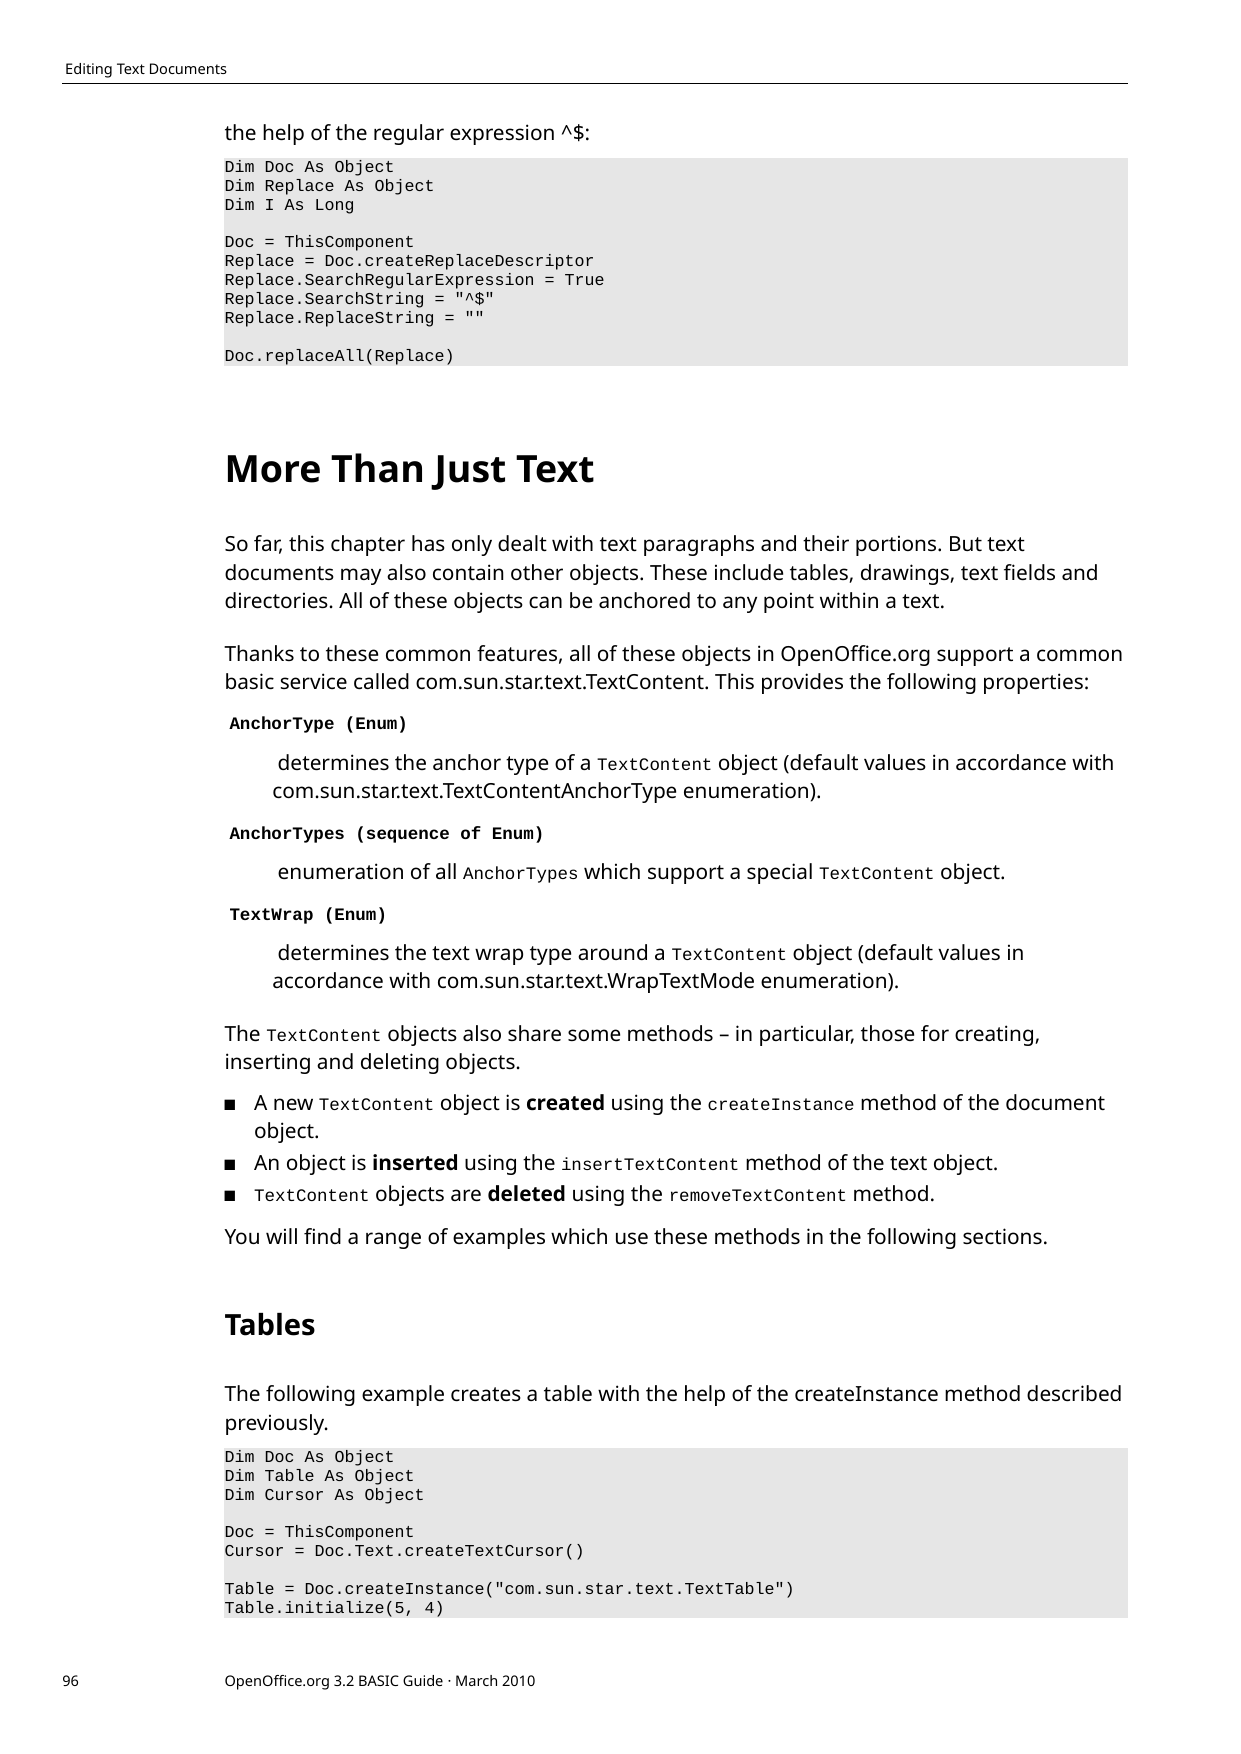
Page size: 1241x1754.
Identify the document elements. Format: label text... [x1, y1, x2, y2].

list AnchorTypes (sequence of Enum) [224, 817, 1128, 845]
text So far, this chapter has only dealt with text paragraphs and their portions. But text documents may also contain other objects. These include tables, drawings, text fields and directories. All of these objects can be anchored to any point within a text. [224, 529, 1128, 615]
list determines the anchor type of a TextContent object (default values in accordance with com.sun.star.text.TextContentAnchorType enumeration). [272, 748, 1128, 805]
text The TextContent objects also share some methods – in particular, those for creating, inserting and deleting objects. [224, 1019, 1128, 1076]
list determines the text wrap type around a TextContent object (default values in accordance with com.sun.star.text.WrapTextMode enumeration). [272, 938, 1128, 995]
subtitle Tables [224, 1304, 1128, 1344]
list enumeration of all AnchorTypes which support a special TextContent object. [272, 857, 1128, 886]
text The following example creates a table with the help of the createInstance method described previously. [224, 1379, 1128, 1436]
text Thanks to these common features, all of these objects in OpenOffice.org support a common basic service called com.sun.star.text.TextContent. This provides the following properties: [224, 639, 1128, 696]
text Dim Doc As Object Dim Table As Object Dim Cursor As Object Doc = ThisComponent Cursor = Doc.Text.createTextCursor() Table = Doc.createInstance("com.sun.star.text.TextTable") Table.initialize(5, 4) [224, 1448, 1128, 1618]
list A new TextContent object is created using the createInstance method of the document object. [224, 1088, 1128, 1144]
text You will find a range of examples which use these methods in the following sections. [224, 1222, 1128, 1251]
text Dim Doc As Object Dim Replace As Object Dim I As Long Doc = ThisComponent Replace = Doc.createReplaceDescriptor Replace.SearchRegularExpression = True Replace.SearchString = "^$" Replace.ReplaceString = "" Doc.replaceAll(Replace) [224, 158, 1128, 366]
subtitle More Than Just Text [224, 443, 1128, 494]
list An object is inserted using the insertTextContent method of the text object. [224, 1148, 1128, 1176]
list AnchorType (Enum) [224, 707, 1128, 736]
text the help of the regular expression ^$: [224, 118, 1128, 147]
list TextContent objects are deleted using the removeTextContent method. [224, 1179, 1128, 1207]
list TextWrap (Enum) [224, 898, 1128, 926]
